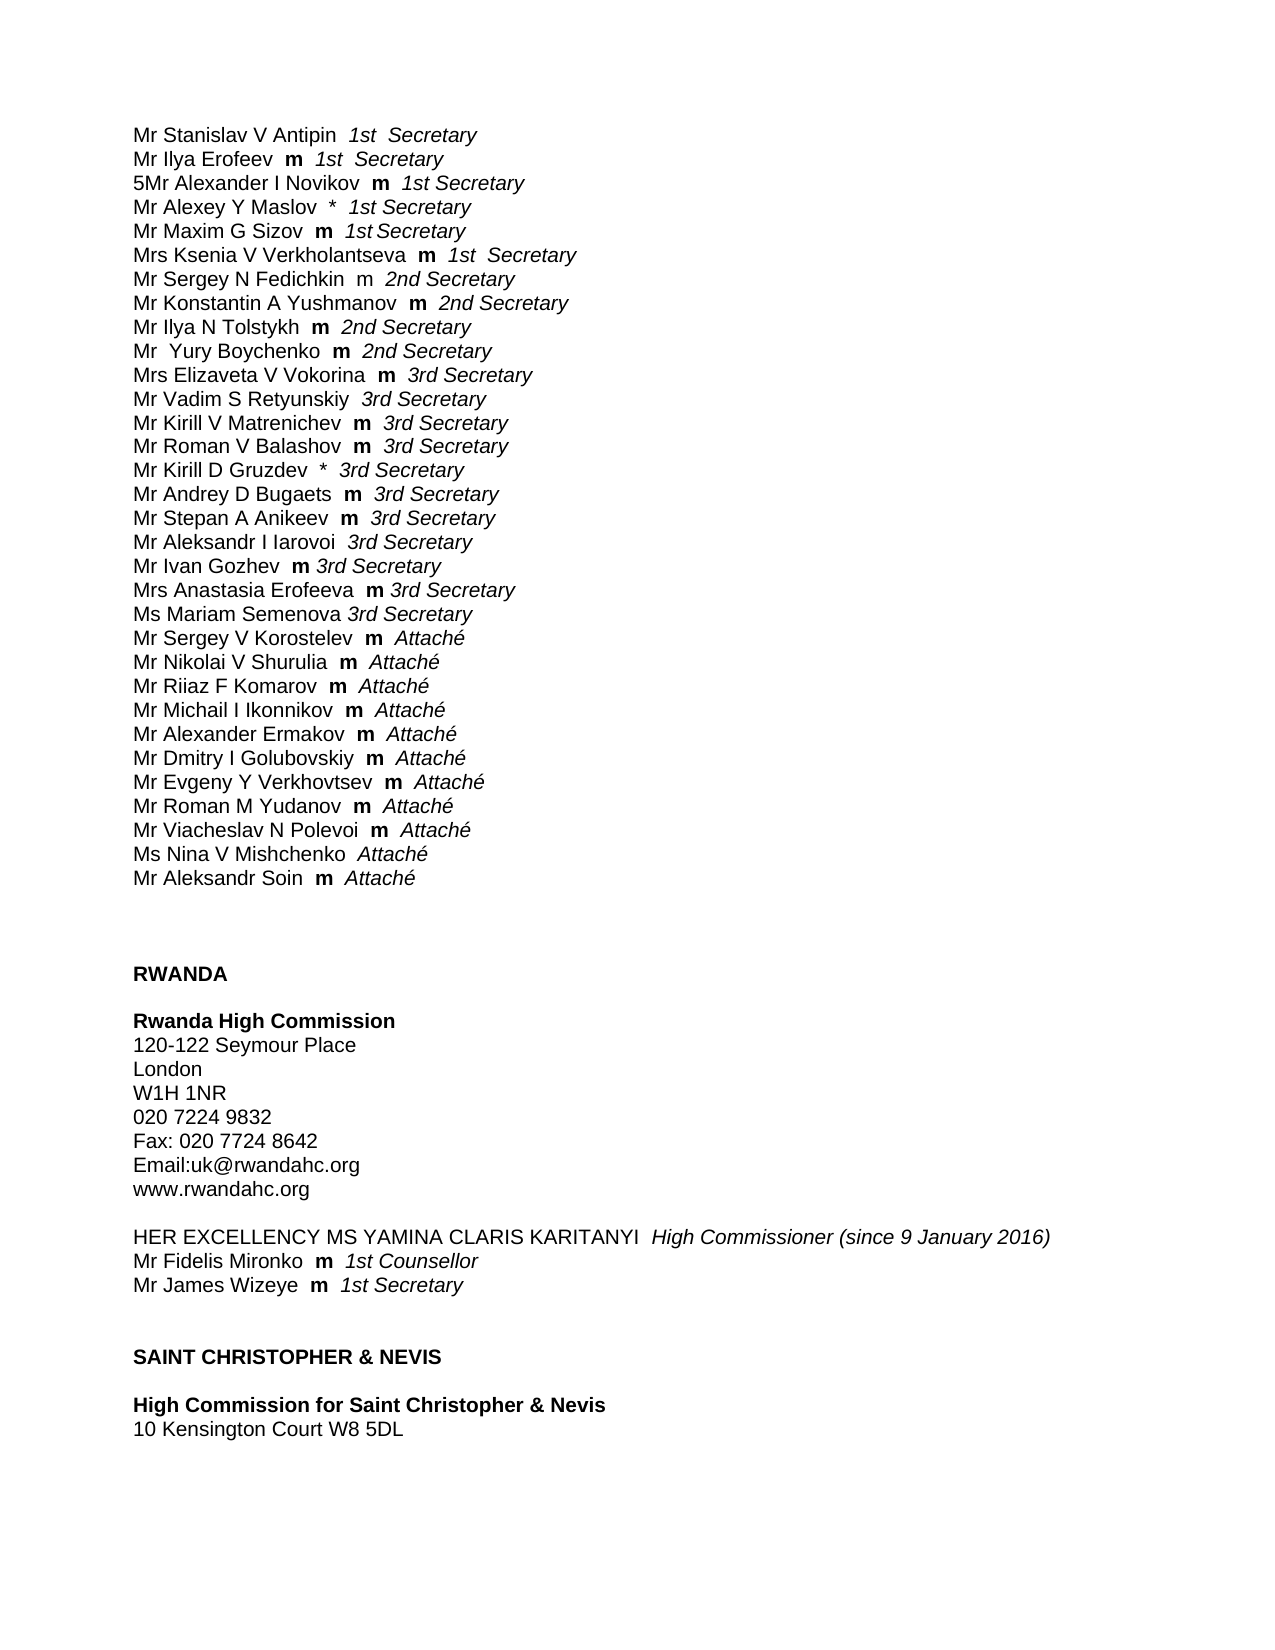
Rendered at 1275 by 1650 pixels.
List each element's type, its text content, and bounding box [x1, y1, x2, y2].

text Mr Nikolai V Shurulia m Attaché [133, 650, 1181, 674]
text W1H 1NR [133, 1081, 1181, 1105]
text Mr James Wizeye m 1st Secretary [133, 1273, 1181, 1297]
text Mr Stepan A Anikeev m 3rd Secretary [133, 506, 1181, 530]
text Mr Andrey D Bugaets m 3rd Secretary [133, 482, 1181, 506]
text Mrs Elizaveta V Vokorina m 3rd Secretary [133, 362, 1181, 386]
text Mr Ivan Gozhev m 3rd Secretary [133, 554, 1181, 578]
text 020 7224 9832 [133, 1105, 1181, 1129]
text Mr Aleksandr I Iarovoi 3rd Secretary [133, 530, 1181, 554]
text Mr Evgeny Y Verkhovtsev m Attaché [133, 770, 1181, 794]
text Rwanda High Commission [133, 1009, 1181, 1033]
text Mr Kirill V Matrenichev m 3rd Secretary [133, 410, 1181, 434]
text 120-122 Seymour Place [133, 1033, 1181, 1057]
text Mr Ilya Erofeev m 1st Secretary [133, 147, 1181, 171]
text Ms Nina V Mishchenko Attaché [133, 842, 1181, 866]
text Mr Sergey N Fedichkin m 2nd Secretary [133, 267, 1181, 291]
text Mr Konstantin A Yushmanov m 2nd Secretary [133, 291, 1181, 314]
text Mr Sergey V Korostelev m Attaché [133, 626, 1181, 650]
text Mr Fidelis Mironko m 1st Counsellor [133, 1249, 1181, 1273]
text Mr Michail I Ikonnikov m Attaché [133, 698, 1181, 722]
text 5Mr Alexander I Novikov m 1st Secretary [133, 171, 1181, 195]
text Mr Kirill D Gruzdev * 3rd Secretary [133, 458, 1181, 482]
text Mr Alexander Ermakov m Attaché [133, 722, 1181, 746]
text Mr Dmitry I Golubovskiy m Attaché [133, 746, 1181, 770]
text Mr Ilya N Tolstykh m 2nd Secretary [133, 314, 1181, 338]
text Mrs Anastasia Erofeeva m 3rd Secretary [133, 578, 1181, 602]
subtitle RWANDA [133, 961, 1181, 985]
text Mr Maxim G Sizov m 1st Secretary [133, 219, 1181, 243]
text Mr Roman M Yudanov m Attaché [133, 794, 1181, 818]
text Mr Alexey Y Maslov * 1st Secretary [133, 195, 1181, 219]
text High Commission for Saint Christopher & Nevis [133, 1393, 1181, 1417]
text Mr Yury Boychenko m 2nd Secretary [133, 338, 1181, 362]
text Mrs Ksenia V Verkholantseva m 1st Secretary [133, 243, 1181, 267]
text Mr Viacheslav N Polevoi m Attaché [133, 818, 1181, 842]
text Mr Riiaz F Komarov m Attaché [133, 674, 1181, 698]
text Mr Aleksandr Soin m Attaché [133, 866, 1181, 889]
text Fax: 020 7724 8642 [133, 1129, 1181, 1153]
text Mr Stanislav V Antipin 1st Secretary [133, 123, 1181, 147]
text HER EXCELLENCY MS YAMINA CLARIS KARITANYI High Commissioner (since 9 January 2016) [133, 1225, 1181, 1249]
text London [133, 1057, 1181, 1081]
text Email:uk@rwandahc.org [133, 1153, 1181, 1177]
text 10 Kensington Court W8 5DL [133, 1417, 1181, 1441]
text SAINT CHRISTOPHER & NEVIS [133, 1345, 1181, 1369]
text Ms Mariam Semenova 3rd Secretary [133, 602, 1181, 626]
text www.rwandahc.org [133, 1177, 1181, 1201]
text Mr Vadim S Retyunskiy 3rd Secretary [133, 386, 1181, 410]
text Mr Roman V Balashov m 3rd Secretary [133, 434, 1181, 458]
